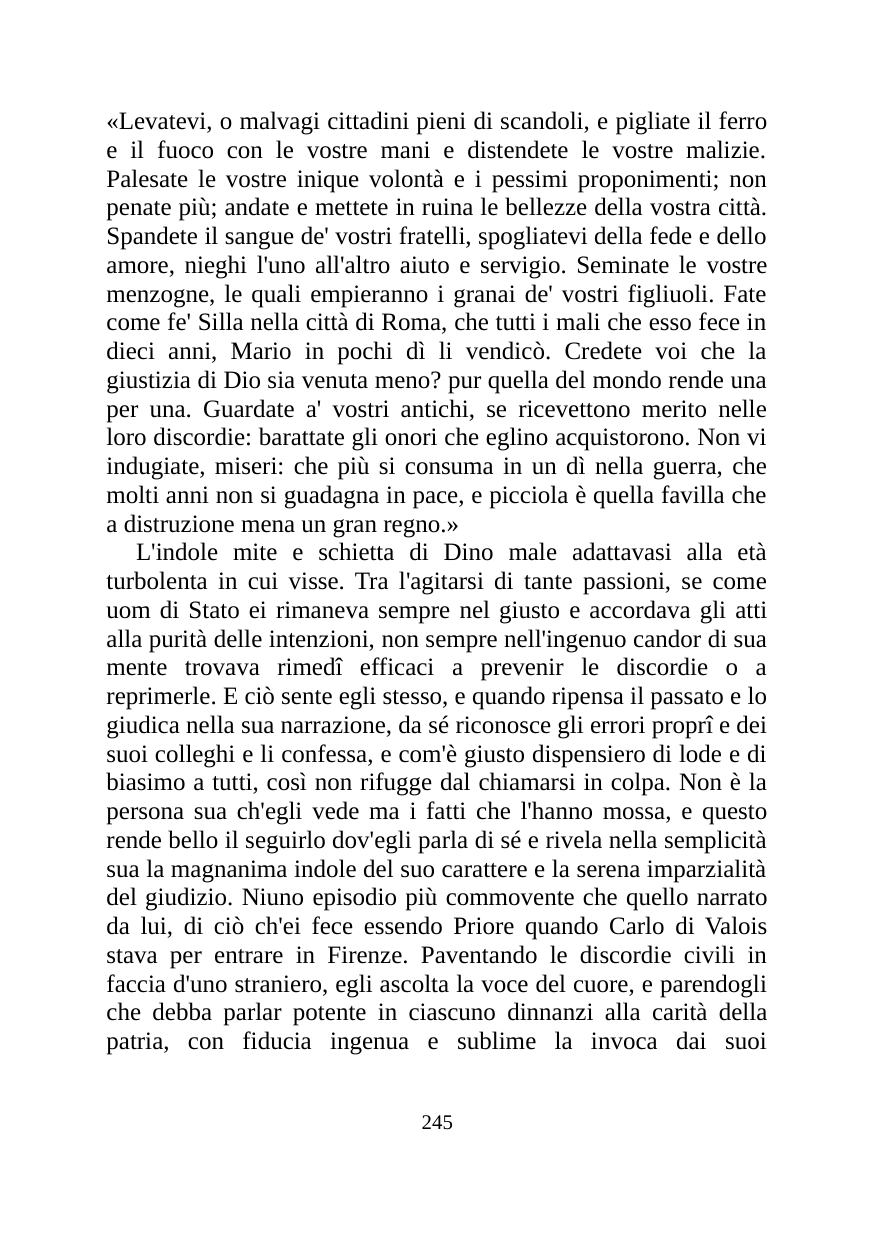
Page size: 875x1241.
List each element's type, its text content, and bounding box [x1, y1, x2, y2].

text L'indole mite e schietta di Dino male adattavasi alla età turbolenta in cui visse. Tra l'agitarsi di tante passioni, se come uom di Stato ei rimaneva sempre nel giusto e accordava gli atti alla purità delle intenzioni, non sempre nell'ingenuo candor di sua mente trovava rimedî efficaci a prevenir le discordie o a reprimerle. E ciò sente egli stesso, e quando ripensa il passato e lo giudica nella sua narrazione, da sé riconosce gli errori proprî e dei suoi colleghi e li confessa, e com'è giusto dispensiero di lode e di biasimo a tutti, così non rifugge dal chiamarsi in colpa. Non è la persona sua ch'egli vede ma i fatti che l'hanno mossa, e questo rende bello il seguirlo dov'egli parla di sé e rivela nella semplicità sua la magnanima indole del suo carattere e la serena imparzialità del giudizio. Niuno episodio più commovente che quello narrato da lui, di ciò ch'ei fece essendo Priore quando Carlo di Valois stava per entrare in Firenze. Paventando le discordie civili in faccia d'uno straniero, egli ascolta la voce del cuore, e parendogli che debba parlar potente in ciascuno dinnanzi alla carità della patria, con fiducia ingenua e sublime la invoca dai suoi [106, 537, 768, 1055]
text «Levatevi, o malvagi cittadini pieni di scandoli, e pigliate il ferro e il fuoco con le vostre mani e distendete le vostre malizie. Palesate le vostre inique volontà e i pessimi proponimenti; non penate più; andate e mettete in ruina le bellezze della vostra città. Spandete il sangue de' vostri fratelli, spogliatevi della fede e dello amore, nieghi l'uno all'altro aiuto e servigio. Seminate le vostre menzogne, le quali empieranno i granai de' vostri figliuoli. Fate come fe' Silla nella città di Roma, che tutti i mali che esso fece in dieci anni, Mario in pochi dì li vendicò. Credete voi che la giustizia di Dio sia venuta meno? pur quella del mondo rende una per una. Guardate a' vostri antichi, se ricevettono merito nelle loro discordie: barattate gli onori che eglino acquistorono. Non vi indugiate, miseri: che più si consuma in un dì nella guerra, che molti anni non si guadagna in pace, e picciola è quella favilla che a distruzione mena un gran regno.» [106, 106, 768, 537]
